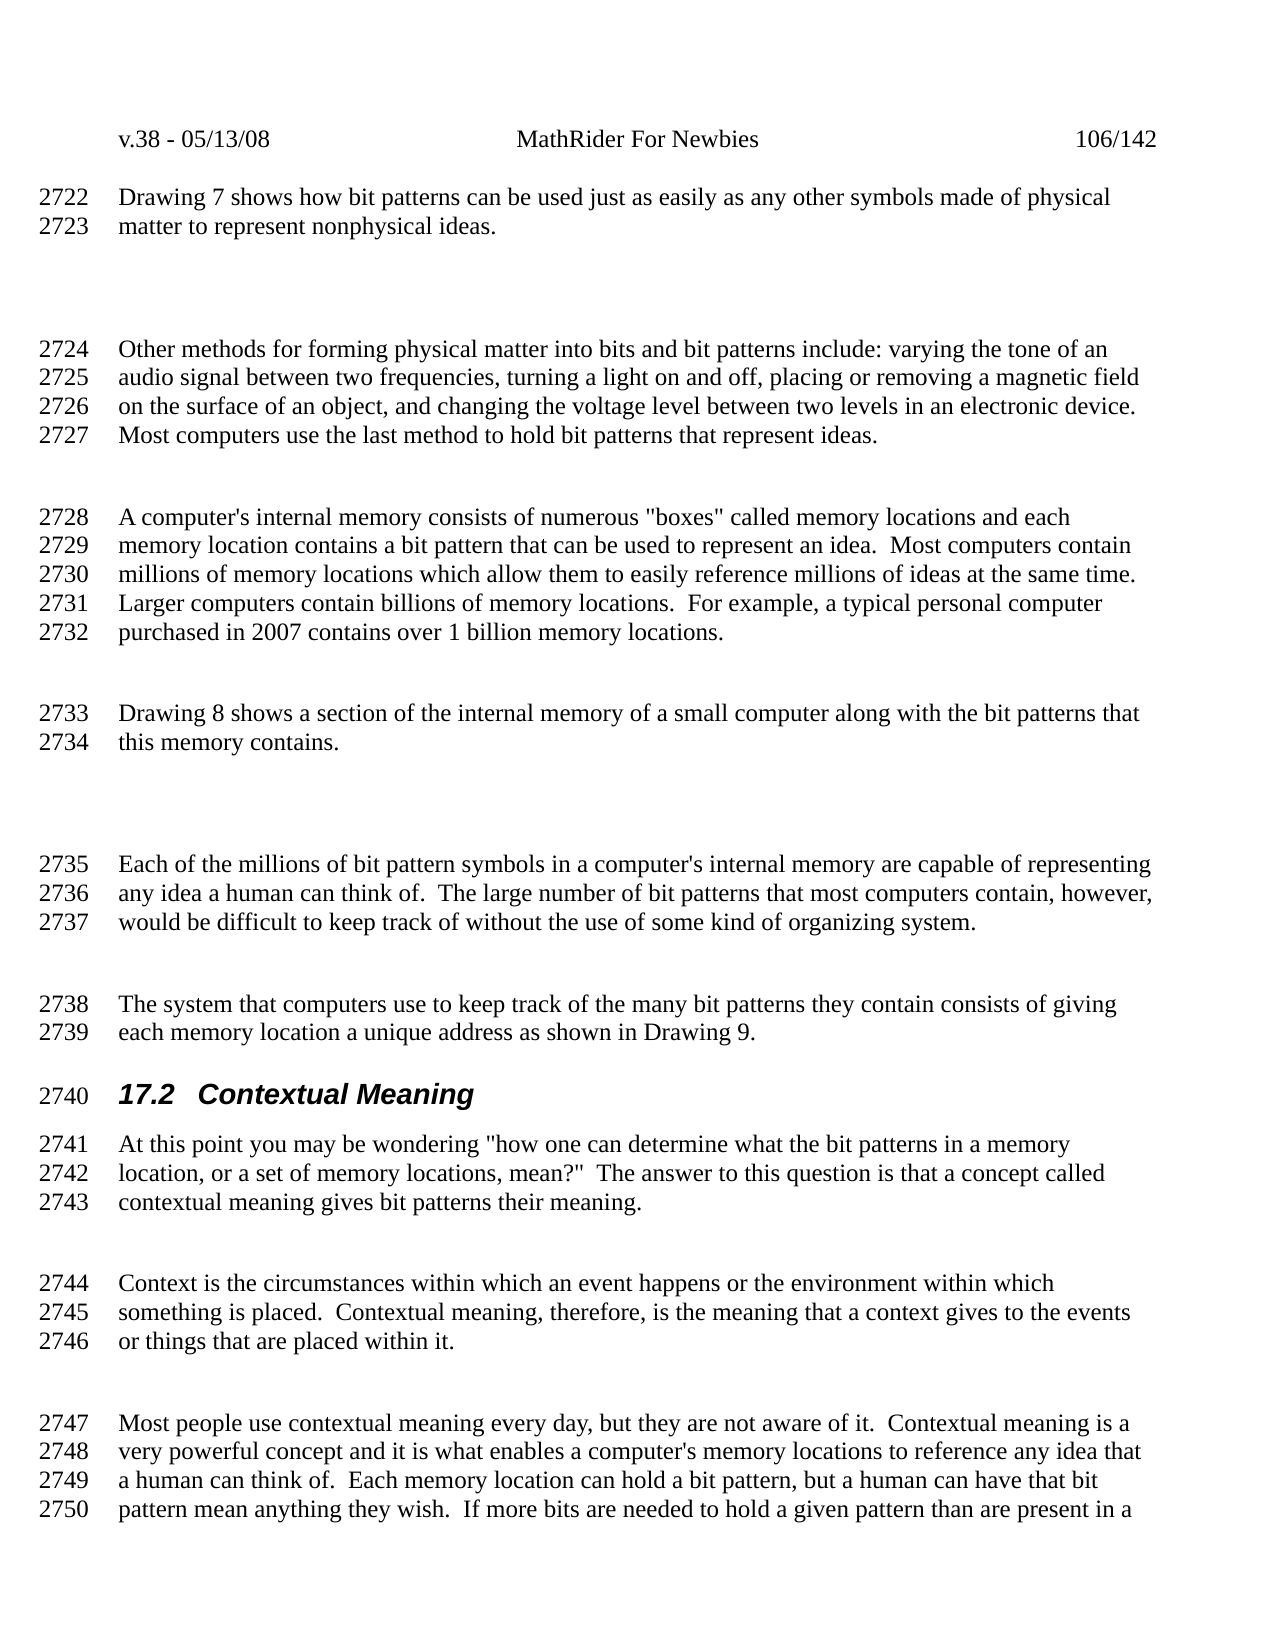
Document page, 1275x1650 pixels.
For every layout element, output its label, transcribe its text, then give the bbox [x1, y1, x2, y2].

text The system that computers use to keep track of the many bit patterns they contain consists of giving each memory location a unique address as shown in Drawing 9. [118, 989, 1157, 1046]
text Each of the millions of bit pattern symbols in a computer's internal memory are capable of representing any idea a human can think of. The large number of bit patterns that most computers contain, however, would be difficult to keep track of without the use of some kind of organizing system. [118, 849, 1157, 936]
text A computer's internal memory consists of numerous "boxes" called memory locations and each memory location contains a bit pattern that can be used to represent an idea. Most computers contain millions of memory locations which allow them to easily reference millions of ideas at the same time. Larger computers contain billions of memory locations. For example, a typical personal computer purchased in 2007 contains over 1 billion memory locations. [118, 502, 1157, 645]
text At this point you may be wondering "how one can determine what the bit patterns in a memory location, or a set of memory locations, mean?" The answer to this question is that a concept called contextual meaning gives bit patterns their meaning. [118, 1129, 1157, 1216]
text Other methods for forming physical matter into bits and bit patterns include: varying the tone of an audio signal between two frequencies, turning a light on and off, placing or removing a magnetic field on the surface of an object, and changing the voltage level between two levels in an electronic device. Most computers use the last method to hold bit patterns that represent ideas. [118, 334, 1157, 449]
text Drawing 8 shows a section of the internal memory of a small computer along with the bit patterns that this memory contains. [118, 698, 1157, 756]
subtitle Contextual Meaning [118, 1077, 1157, 1111]
text Drawing 7 shows how bit patterns can be used just as easily as any other symbols made of physical matter to represent nonphysical ideas. [118, 182, 1157, 240]
text Context is the circumstances within which an event happens or the environment within which something is placed. Contextual meaning, therefore, is the meaning that a context gives to the events or things that are placed within it. [118, 1268, 1157, 1355]
text Most people use contextual meaning every day, but they are not aware of it. Contextual meaning is a very powerful concept and it is what enables a computer's memory locations to reference any idea that a human can think of. Each memory location can hold a bit pattern, but a human can have that bit pattern mean anything they wish. If more bits are needed to hold a given pattern than are present in a [118, 1408, 1157, 1523]
